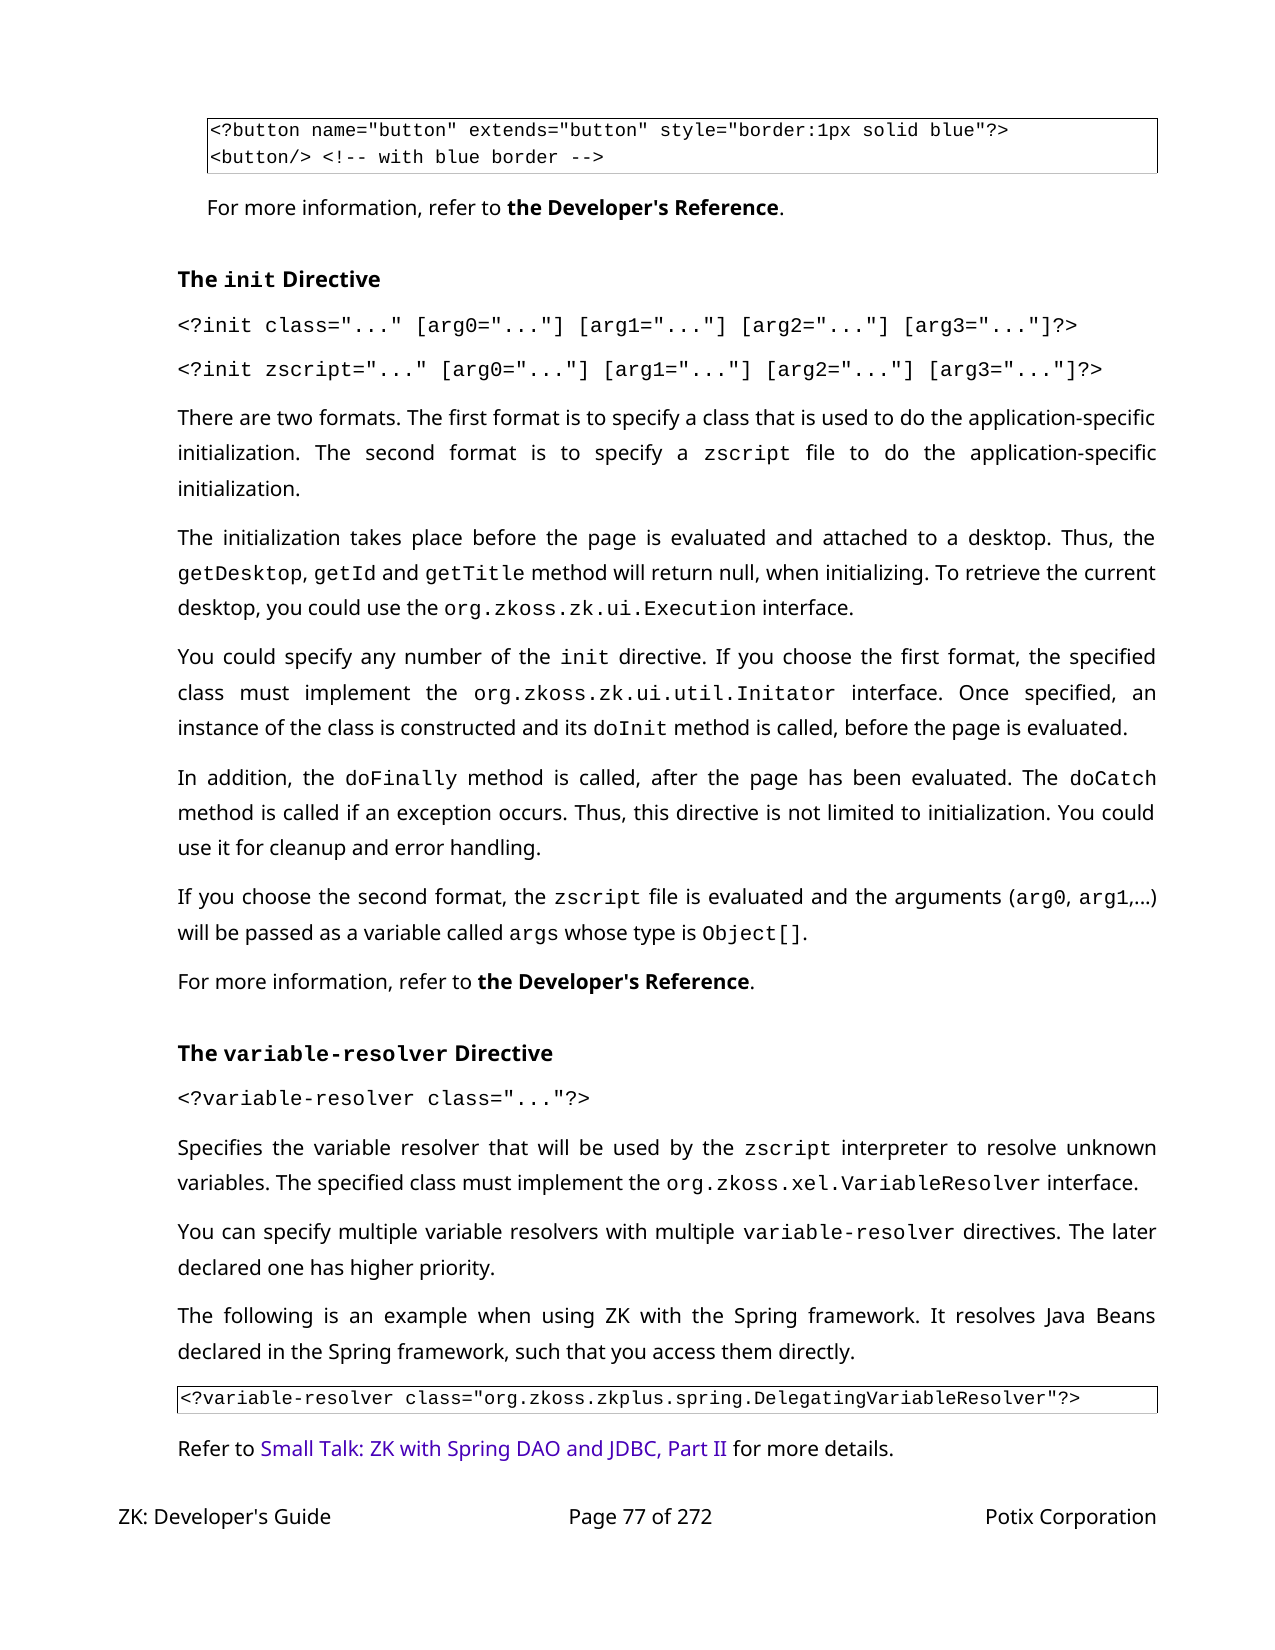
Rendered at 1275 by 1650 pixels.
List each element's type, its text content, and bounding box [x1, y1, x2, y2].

text The initialization takes place before the page is evaluated and attached to a desktop. Thus, the getDesktop, getId and getTitle method will return null, when initializing. To retrieve the current desktop, you could use the org.zkoss.zk.ui.Execution interface. [177, 523, 1157, 622]
text You could specify any number of the init directive. If you choose the first format, the specified class must implement the org.zkoss.zk.ui.util.Initator interface. Once specified, an instance of the class is constructed and its doInit method is called, before the page is evaluated. [177, 642, 1157, 742]
text In addition, the doFinally method is called, after the page has been evaluated. The doCatch method is called if an exception occurs. Thus, this directive is not limited to initialization. You could use it for cleanup and error handling. [177, 763, 1157, 862]
text You can specify multiple variable resolvers with multiple variable-resolver directives. The later declared one has higher priority. [177, 1217, 1157, 1281]
text If you choose the second format, the zscript file is evaluated and the arguments (arg0, arg1,...) will be passed as a variable called args whose type is Object[]. [177, 882, 1157, 946]
subtitle The init Directive [177, 264, 1157, 294]
text There are two formats. The first format is to specify a class that is used to do the application-specific initialization. The second format is to specify a zscript file to do the application-specific initialization. [177, 403, 1157, 502]
text <?variable-resolver class="org.zkoss.zkplus.spring.DelegatingVariableResolver"?> [178, 1387, 1157, 1413]
text For more information, refer to the Developer's Reference. [177, 967, 1157, 995]
text Specifies the variable resolver that will be used by the zscript interpreter to resolve unknown variables. The specified class must implement the org.zkoss.xel.VariableResolver interface. [177, 1133, 1157, 1197]
text Refer to Small Talk: ZK with Spring DAO and JDBC, Part II for more details. [177, 1434, 1157, 1462]
subtitle The variable-resolver Directive [177, 1038, 1157, 1068]
text <?init class="..." [arg0="..."] [arg1="..."] [arg2="..."] [arg3="..."]?> [177, 315, 1157, 338]
text For more information, refer to the Developer's Reference. [207, 193, 1157, 221]
text <?button name="button" extends="button" style="border:1px solid blue"?> [208, 119, 1157, 142]
text <?variable-resolver class="..."?> [177, 1088, 1157, 1112]
text <?init zscript="..." [arg0="..."] [arg1="..."] [arg2="..."] [arg3="..."]?> [177, 359, 1157, 382]
text <button/> <!-- with blue border --> [208, 145, 1157, 173]
text The following is an example when using ZK with the Spring framework. It resolves Java Beans declared in the Spring framework, such that you access them directly. [177, 1302, 1157, 1365]
